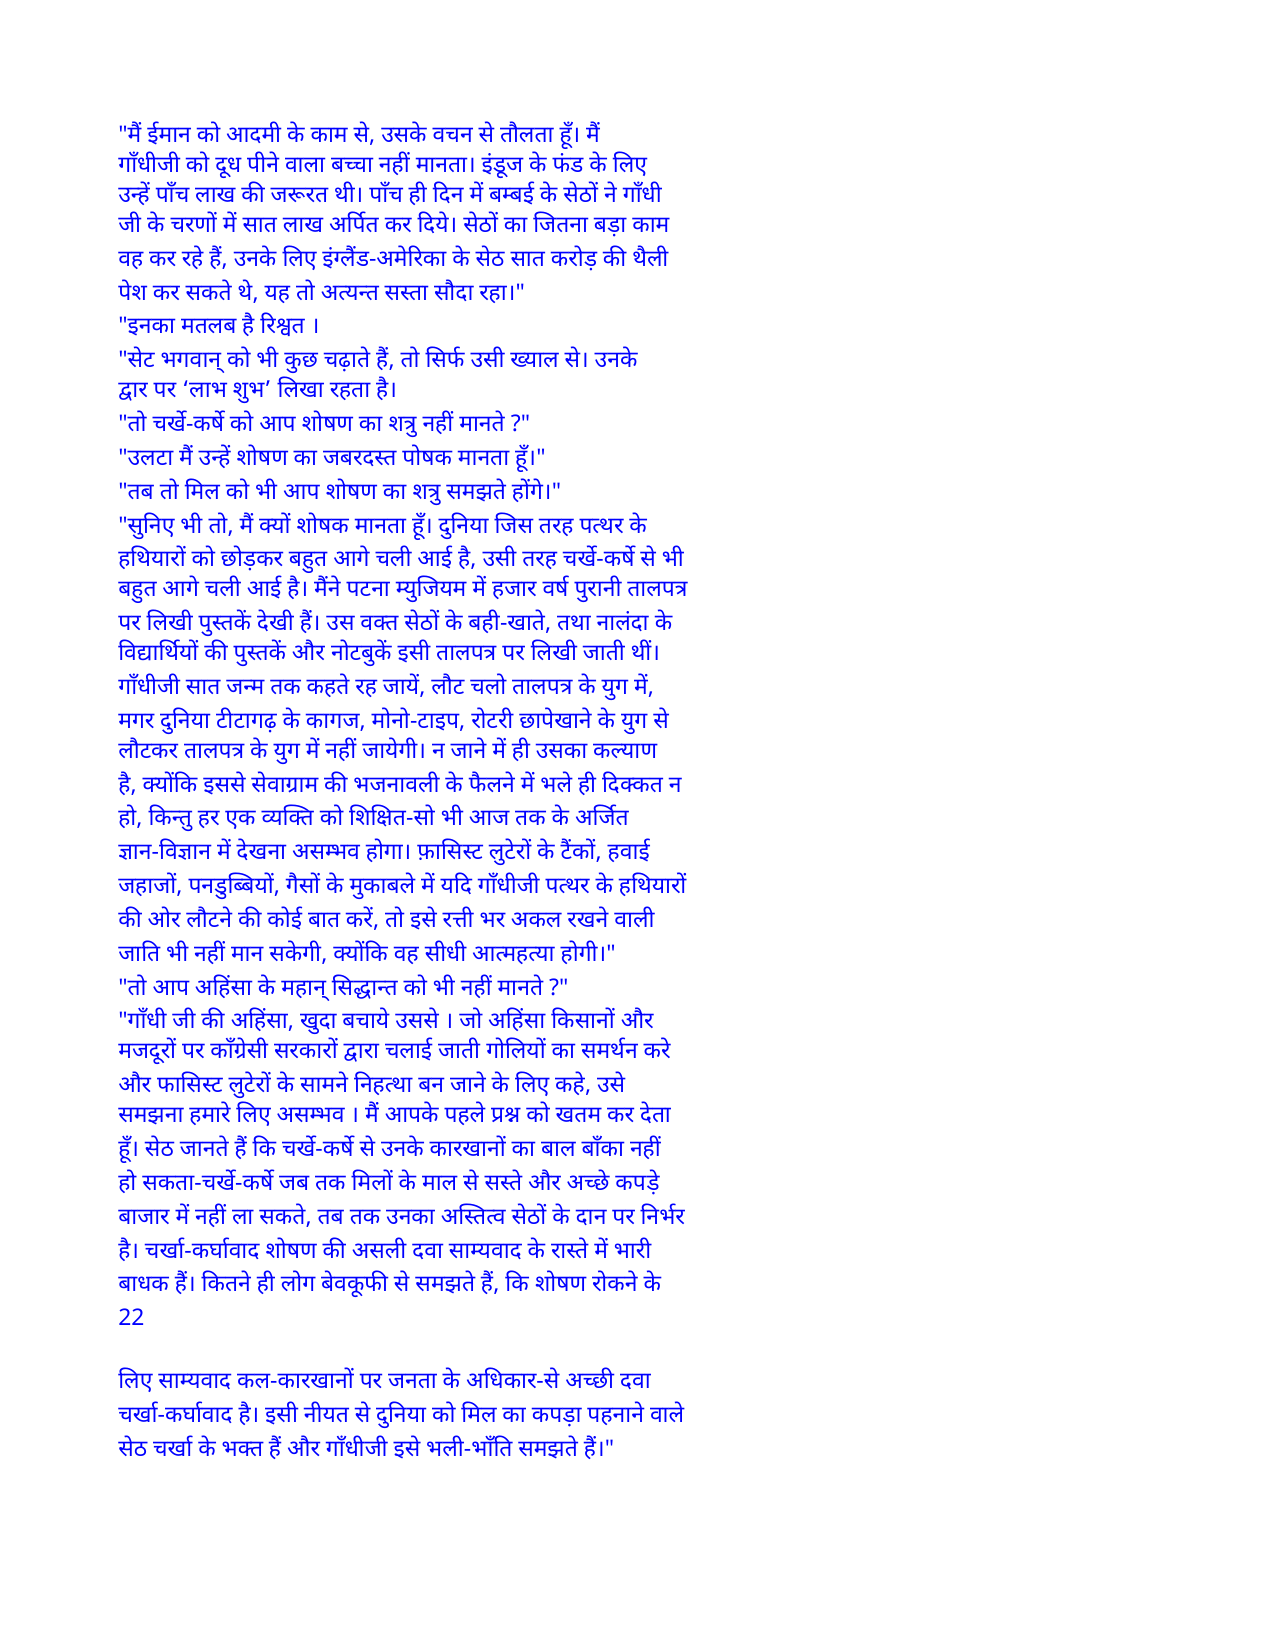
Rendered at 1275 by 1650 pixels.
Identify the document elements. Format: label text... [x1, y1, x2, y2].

text सेठ चर्खा के भक्त हैं और गाँधीजी इसे भली-भाँति समझते हैं।" [118, 1431, 1157, 1465]
text समझना हमारे लिए असम्भव । मैं आपके पहले प्रश्न को खतम कर देता [118, 1102, 1157, 1132]
text 22 [118, 1301, 1157, 1332]
text की ओर लौटने की कोई बात करें, तो इसे रत्ती भर अकल रखने वाली [118, 903, 1157, 937]
text लिए साम्यवाद कल-कारखानों पर जनता के अधिकार-से अच्छी दवा [118, 1364, 1157, 1398]
text जी के चरणों में सात लाख अर्पित कर दिये। सेठों का जितना बड़ा काम [118, 212, 1157, 242]
text पेश कर सकते थे, यह तो अत्यन्त सस्ता सौदा रहा।" [118, 276, 1157, 309]
text पर लिखी पुस्तकें देखी हैं। उस वक्त सेठों के बही-खाते, तथा नालंदा के [118, 606, 1157, 640]
text "तब तो मिल को भी आप शोषण का शत्रु समझते होंगे।" [118, 475, 1157, 508]
text "सुनिए भी तो, मैं क्यों शोषक मानता हूँ। दुनिया जिस तरह पत्थर के [118, 508, 1157, 542]
text द्वार पर ‘लाभ शुभ’ लिखा रहता है। [118, 377, 1157, 407]
text "मैं ईमान को आदमी के काम से, उसके वचन से तौलता हूँ। मैं [118, 118, 1157, 152]
text गाँधीजी सात जन्म तक कहते रह जायें, लौट चलो तालपत्र के युग में, [118, 670, 1157, 704]
text लौटकर तालपत्र के युग में नहीं जायेगी। न जाने में ही उसका कल्याण [118, 738, 1157, 767]
text हूँ। सेठ जानते हैं कि चर्खे-कर्षे से उनके कारखानों का बाल बाँका नहीं [118, 1132, 1157, 1166]
text "उलटा मैं उन्हें शोषण का जबरदस्त पोषक मानता हूँ।" [118, 441, 1157, 475]
text जहाजों, पनडुब्बियों, गैसों के मुकाबले में यदि गाँधीजी पत्थर के हथियारों [118, 869, 1157, 903]
text बाजार में नहीं ला सकते, तब तक उनका अस्तित्व सेठों के दान पर निर्भर [118, 1200, 1157, 1233]
text और फासिस्ट लुटेरों के सामने निहत्था बन जाने के लिए कहे, उसे [118, 1068, 1157, 1102]
text है। चर्खा-कर्घावाद शोषण की असली दवा साम्यवाद के रास्ते में भारी [118, 1233, 1157, 1267]
text चर्खा-कर्घावाद है। इसी नीयत से दुनिया को मिल का कपड़ा पहनाने वाले [118, 1398, 1157, 1431]
text हो, किन्तु हर एक व्यक्ति को शिक्षित-सो भी आज तक के अर्जित [118, 801, 1157, 835]
text उन्हें पाँच लाख की जरूरत थी। पाँच ही दिन में बम्बई के सेठों ने गाँधी [118, 182, 1157, 212]
text जाति भी नहीं मान सकेगी, क्योंकि वह सीधी आत्महत्या होगी।" [118, 937, 1157, 971]
text बाधक हैं। कितने ही लोग बेवकूफी से समझते हैं, कि शोषण रोकने के [118, 1267, 1157, 1301]
text बहुत आगे चली आई है। मैंने पटना म्युजियम में हजार वर्ष पुरानी तालपत्र [118, 576, 1157, 606]
text "इनका मतलब है रिश्वत । [118, 309, 1157, 343]
text "गाँधी जी की अहिंसा, खुदा बचाये उससे । जो अहिंसा किसानों और [118, 1004, 1157, 1038]
text "सेट भगवान् को भी कुछ चढ़ाते हैं, तो सिर्फ उसी ख्याल से। उनके [118, 343, 1157, 377]
text है, क्योंकि इससे सेवाग्राम की भजनावली के फैलने में भले ही दिक्कत न [118, 767, 1157, 801]
text "तो आप अहिंसा के महान् सिद्धान्त को भी नहीं मानते ?" [118, 971, 1157, 1004]
text "तो चर्खे-कर्षे को आप शोषण का शत्रु नहीं मानते ?" [118, 407, 1157, 441]
text हथियारों को छोड़कर बहुत आगे चली आई है, उसी तरह चर्खे-कर्षे से भी [118, 542, 1157, 576]
text मजदूरों पर काँग्रेसी सरकारों द्वारा चलाई जाती गोलियों का समर्थन करे [118, 1038, 1157, 1068]
text विद्यार्थियों की पुस्तकें और नोटबुकें इसी तालपत्र पर लिखी जाती थीं। [118, 640, 1157, 670]
text गाँधीजी को दूध पीने वाला बच्चा नहीं मानता। इंडूज के फंड के लिए [118, 152, 1157, 182]
text हो सकता-चर्खे-कर्षे जब तक मिलों के माल से सस्ते और अच्छे कपड़े [118, 1166, 1157, 1200]
text ज्ञान-विज्ञान में देखना असम्भव होगा। फ़ासिस्ट लुटेरों के टैंकों, हवाई [118, 835, 1157, 869]
text मगर दुनिया टीटागढ़ के कागज, मोनो-टाइप, रोटरी छापेखाने के युग से [118, 704, 1157, 738]
text वह कर रहे हैं, उनके लिए इंग्लैंड-अमेरिका के सेठ सात करोड़ की थैली [118, 242, 1157, 276]
